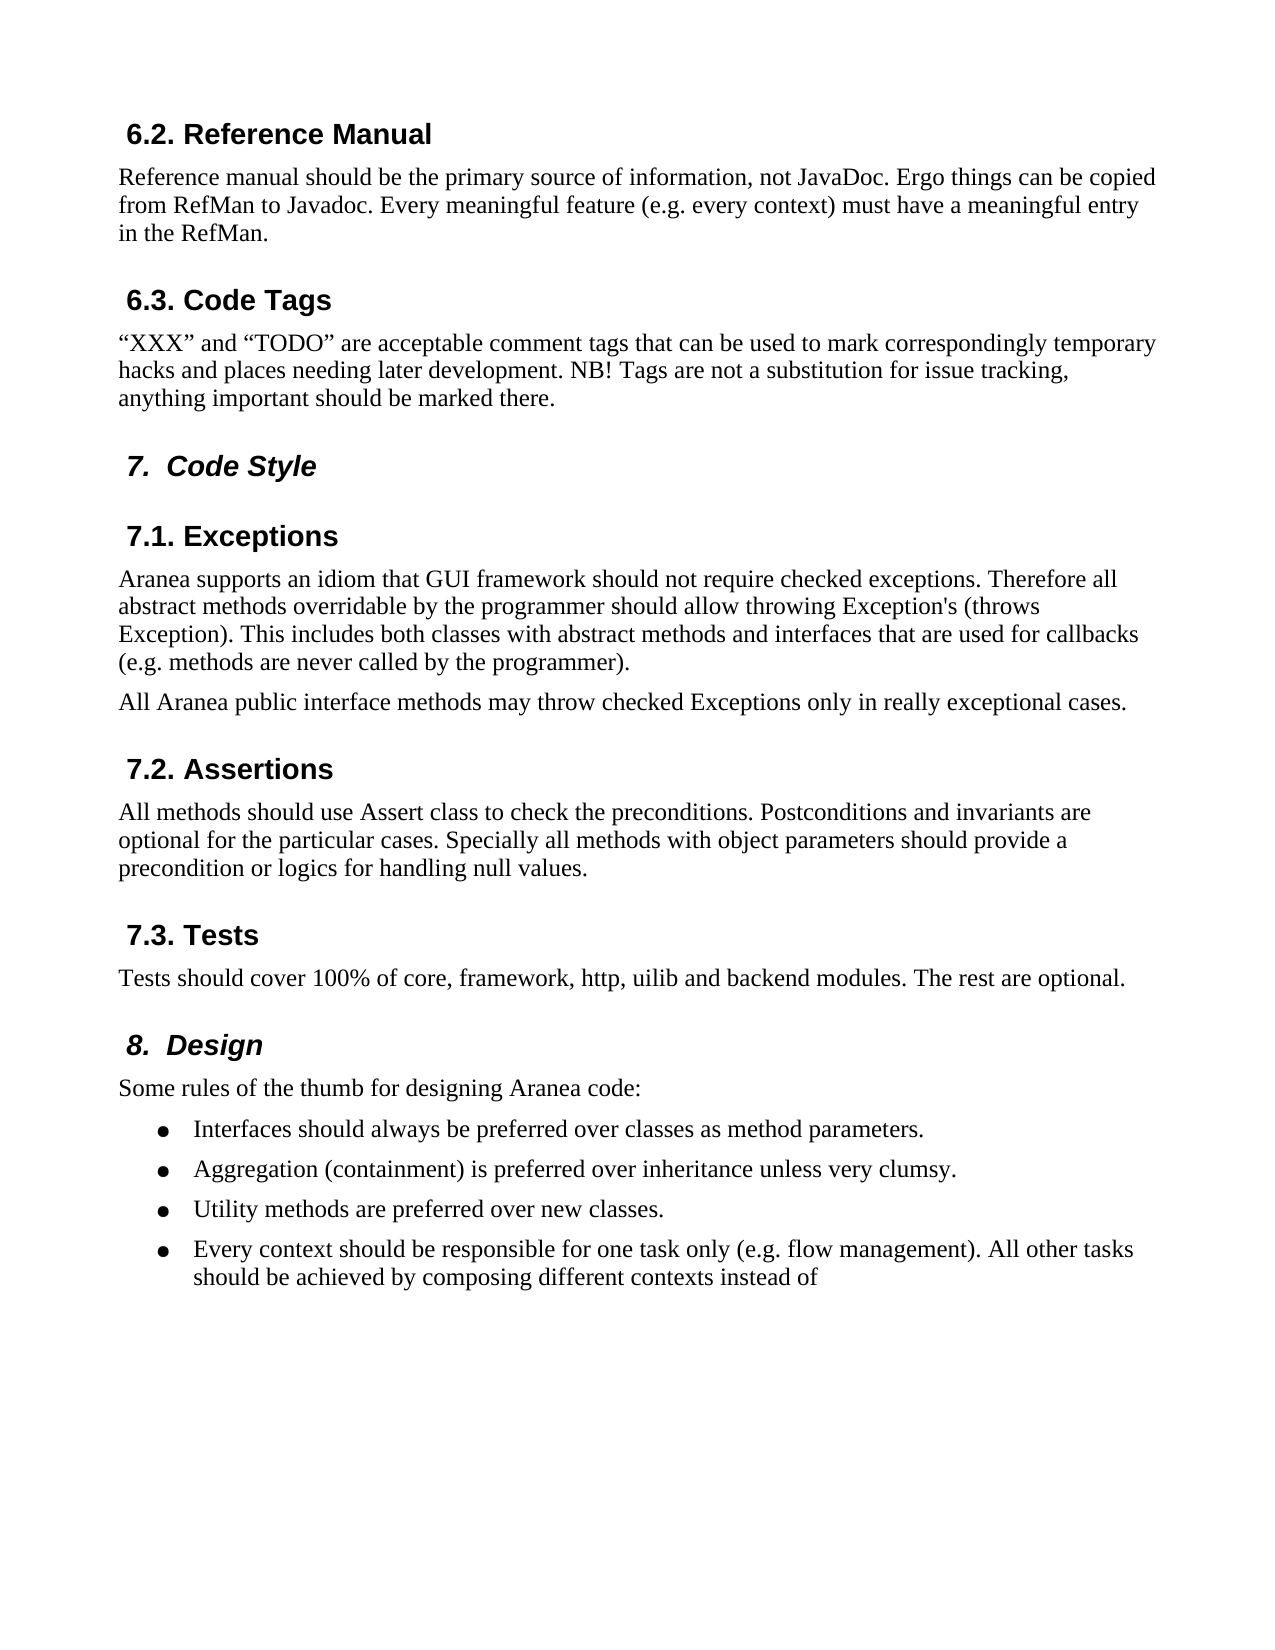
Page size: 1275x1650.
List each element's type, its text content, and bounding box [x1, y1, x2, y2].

subtitle Code Style [118, 449, 1157, 482]
text Reference manual should be the primary source of information, not JavaDoc. Ergo things can be copied from RefMan to Javadoc. Every meaningful feature (e.g. every context) must have a meaningful entry in the RefMan. [118, 163, 1157, 246]
text All methods should use Assert class to check the preconditions. Postconditions and invariants are optional for the particular cases. Specially all methods with object parameters should provide a precondition or logics for handling null values. [118, 798, 1157, 882]
subtitle Exceptions [118, 520, 1157, 552]
list Utility methods are preferred over new classes. [156, 1195, 1157, 1223]
subtitle Design [118, 1029, 1157, 1062]
text “XXX” and “TODO” are acceptable comment tags that can be used to mark correspondingly temporary hacks and places needing later development. NB! Tags are not a substitution for issue tracking, anything important should be marked there. [118, 329, 1157, 412]
subtitle Code Tags [118, 284, 1157, 316]
list Every context should be responsible for one task only (e.g. flow management). All other tasks should be achieved by composing different contexts instead of [156, 1235, 1157, 1291]
subtitle Reference Manual [118, 118, 1157, 151]
subtitle Tests [118, 919, 1157, 952]
text Aranea supports an idiom that GUI framework should not require checked exceptions. Therefore all abstract methods overridable by the programmer should allow throwing Exception's (throws Exception). This includes both classes with abstract methods and interfaces that are used for callbacks (e.g. methods are never called by the programmer). [118, 565, 1157, 676]
text Tests should cover 100% of core, framework, http, uilib and backend modules. The rest are optional. [118, 964, 1157, 992]
list Interfaces should always be preferred over classes as method parameters. [156, 1115, 1157, 1142]
text Some rules of the thumb for designing Aranea code: [118, 1074, 1157, 1102]
list Aggregation (containment) is preferred over inheritance unless very clumsy. [156, 1155, 1157, 1183]
subtitle Assertions [118, 753, 1157, 786]
text All Aranea public interface methods may throw checked Exceptions only in really exceptional cases. [118, 688, 1157, 716]
